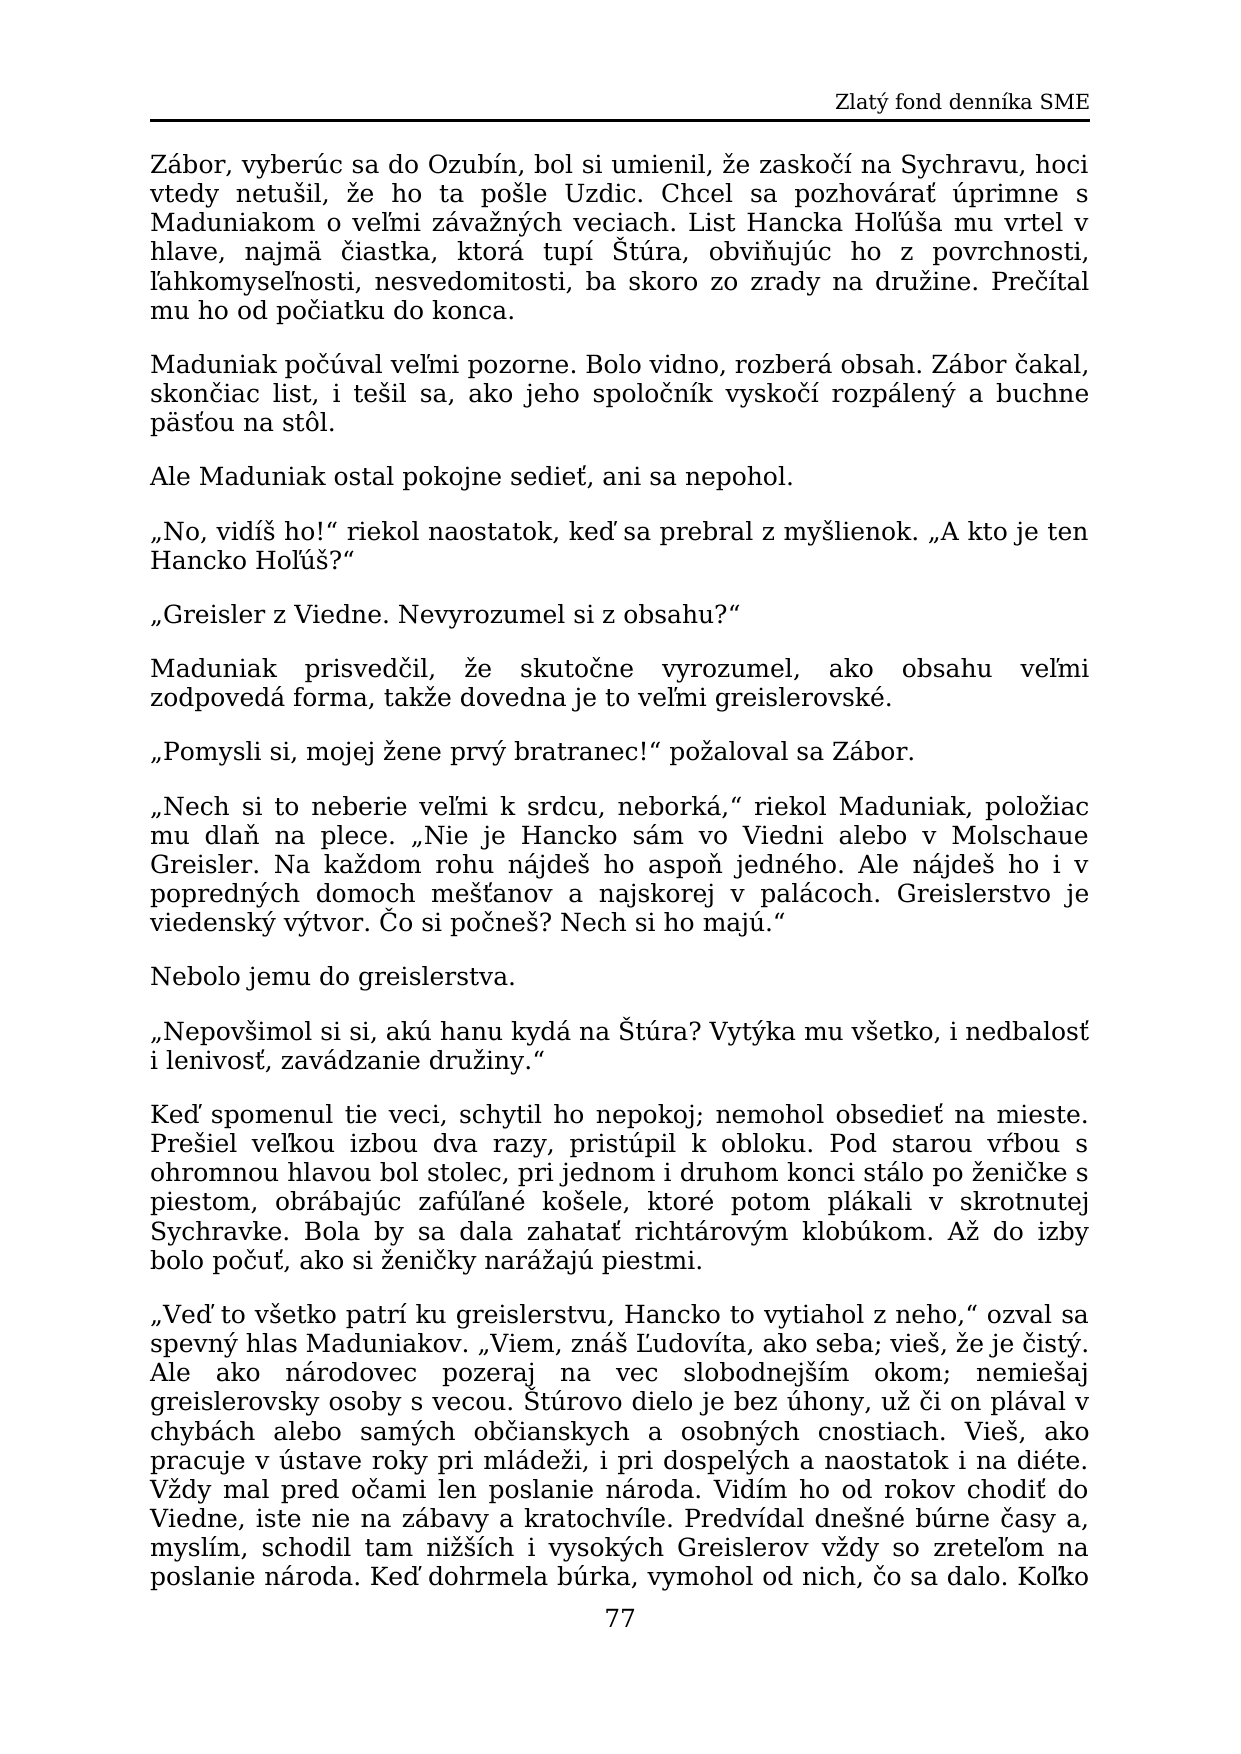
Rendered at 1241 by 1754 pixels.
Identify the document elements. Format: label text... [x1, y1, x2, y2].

text Maduniak počúval veľmi pozorne. Bolo vidno, rozberá obsah. Zábor čakal, skončiac list, i tešil sa, ako jeho spoločník vyskočí rozpálený a buchne päsťou na stôl. [150, 350, 1090, 437]
text „Pomysli si, mojej žene prvý bratranec!“ požaloval sa Zábor. [150, 737, 1090, 767]
text „Nech si to neberie veľmi k srdcu, neborká,“ riekol Maduniak, položiac mu dlaň na plece. „Nie je Hancko sám vo Viedni alebo v Molschaue Greisler. Na každom rohu nájdeš ho aspoň jedného. Ale nájdeš ho i v popredných domoch mešťanov a najskorej v palácoch. Greislerstvo je viedenský výtvor. Čo si počneš? Nech si ho majú.“ [150, 792, 1090, 937]
text Nebolo jemu do greislerstva. [150, 962, 1090, 992]
text „Veď to všetko patrí ku greislerstvu, Hancko to vytiahol z neho,“ ozval sa spevný hlas Maduniakov. „Viem, znáš Ľudovíta, ako seba; vieš, že je čistý. Ale ako národovec pozeraj na vec slobodnejším okom; nemiešaj greislerovsky osoby s vecou. Štúrovo dielo je bez úhony, už či on plával v chybách alebo samých občianskych a osobných cnostiach. Vieš, ako pracuje v ústave roky pri mládeži, i pri dospelých a naostatok i na diéte. Vždy mal pred očami len poslanie národa. Vidím ho od rokov chodiť do Viedne, iste nie na zábavy a kratochvíle. Predvídal dnešné búrne časy a, myslím, schodil tam nižších i vysokých Greislerov vždy so zreteľom na poslanie národa. Keď dohrmela búrka, vymohol od nich, čo sa dalo. Koľko [150, 1300, 1090, 1592]
text Ale Maduniak ostal pokojne sedieť, ani sa nepohol. [150, 462, 1090, 492]
text „Greisler z Viedne. Nevyrozumel si z obsahu?“ [150, 600, 1090, 629]
text Zábor, vyberúc sa do Ozubín, bol si umienil, že zaskočí na Sychravu, hoci vtedy netušil, že ho ta pošle Uzdic. Chcel sa pozhovárať úprimne s Maduniakom o veľmi závažných veciach. List Hancka Hoľúša mu vrtel v hlave, najmä čiastka, ktorá tupí Štúra, obviňujúc ho z povrchnosti, ľahkomyseľnosti, nesvedomitosti, ba skoro zo zrady na družine. Prečítal mu ho od počiatku do konca. [150, 150, 1090, 325]
text Maduniak prisvedčil, že skutočne vyrozumel, ako obsahu veľmi zodpovedá forma, takže dovedna je to veľmi greislerovské. [150, 654, 1090, 712]
text „No, vidíš ho!“ riekol naostatok, keď sa prebral z myšlienok. „A kto je ten Hancko Hoľúš?“ [150, 517, 1090, 575]
text Keď spomenul tie veci, schytil ho nepokoj; nemohol obsedieť na mieste. Prešiel veľkou izbou dva razy, pristúpil k obloku. Pod starou vŕbou s ohromnou hlavou bol stolec, pri jednom i druhom konci stálo po ženičke s piestom, obrábajúc zafúľané košele, ktoré potom plákali v skrotnutej Sychravke. Bola by sa dala zahatať richtárovým klobúkom. Až do izby bolo počuť, ako si ženičky narážajú piestmi. [150, 1100, 1090, 1275]
text „Nepovšimol si si, akú hanu kydá na Štúra? Vytýka mu všetko, i nedbalosť i lenivosť, zavádzanie družiny.“ [150, 1017, 1090, 1075]
